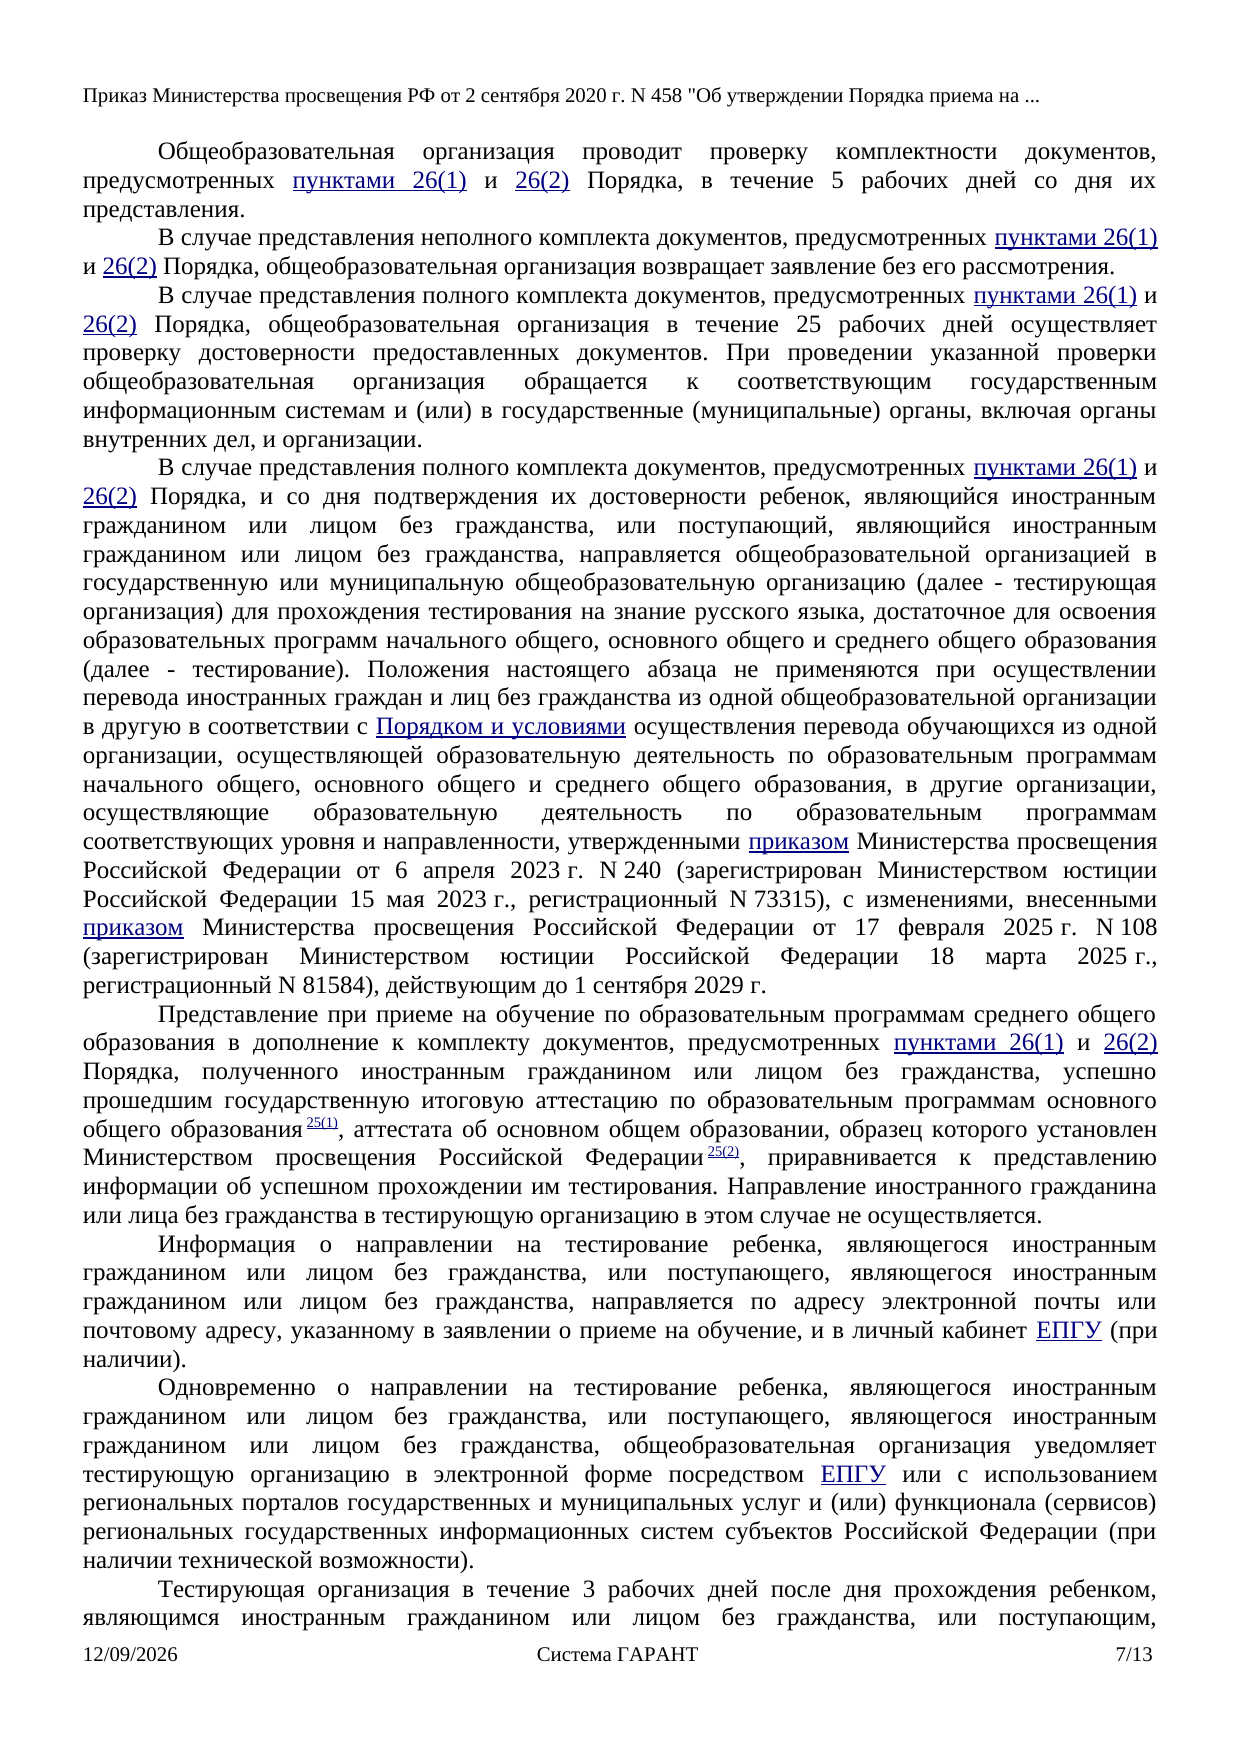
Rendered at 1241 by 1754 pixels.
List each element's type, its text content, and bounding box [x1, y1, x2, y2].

text Представление при приеме на обучение по образовательным программам среднего общего образования в дополнение к комплекту документов, предусмотренных пунктами 26(1) и 26(2) Порядка, полученного иностранным гражданином или лицом без гражданства, успешно прошедшим государственную итоговую аттестацию по образовательным программам основного общего образования 25(1), аттестата об основном общем образовании, образец которого установлен Министерством просвещения Российской Федерации 25(2), приравнивается к представлению информации об успешном прохождении им тестирования. Направление иностранного гражданина или лица без гражданства в тестирующую организацию в этом случае не осуществляется. [83, 999, 1157, 1229]
text Одновременно о направлении на тестирование ребенка, являющегося иностранным гражданином или лицом без гражданства, или поступающего, являющегося иностранным гражданином или лицом без гражданства, общеобразовательная организация уведомляет тестирующую организацию в электронной форме посредством ЕПГУ или с использованием региональных порталов государственных и муниципальных услуг и (или) функционала (сервисов) региональных государственных информационных систем субъектов Российской Федерации (при наличии технической возможности). [83, 1372, 1157, 1574]
text В случае представления неполного комплекта документов, предусмотренных пунктами 26(1) и 26(2) Порядка, общеобразовательная организация возвращает заявление без его рассмотрения. [83, 222, 1157, 280]
text В случае представления полного комплекта документов, предусмотренных пунктами 26(1) и 26(2) Порядка, и со дня подтверждения их достоверности ребенок, являющийся иностранным гражданином или лицом без гражданства, или поступающий, являющийся иностранным гражданином или лицом без гражданства, направляется общеобразовательной организацией в государственную или муниципальную общеобразовательную организацию (далее - тестирующая организация) для прохождения тестирования на знание русского языка, достаточное для освоения образовательных программ начального общего, основного общего и среднего общего образования (далее - тестирование). Положения настоящего абзаца не применяются при осуществлении перевода иностранных граждан и лиц без гражданства из одной общеобразовательной организации в другую в соответствии с Порядком и условиями осуществления перевода обучающихся из одной организации, осуществляющей образовательную деятельность по образовательным программам начального общего, основного общего и среднего общего образования, в другие организации, осуществляющие образовательную деятельность по образовательным программам соответствующих уровня и направленности, утвержденными приказом Министерства просвещения Российской Федерации от 6 апреля 2023 г. N 240 (зарегистрирован Министерством юстиции Российской Федерации 15 мая 2023 г., регистрационный N 73315), с изменениями, внесенными приказом Министерства просвещения Российской Федерации от 17 февраля 2025 г. N 108 (зарегистрирован Министерством юстиции Российской Федерации 18 марта 2025 г., регистрационный N 81584), действующим до 1 сентября 2029 г. [83, 452, 1157, 999]
text Информация о направлении на тестирование ребенка, являющегося иностранным гражданином или лицом без гражданства, или поступающего, являющегося иностранным гражданином или лицом без гражданства, направляется по адресу электронной почты или почтовому адресу, указанному в заявлении о приеме на обучение, и в личный кабинет ЕПГУ (при наличии). [83, 1229, 1157, 1372]
text Тестирующая организация в течение 3 рабочих дней после дня прохождения ребенком, являющимся иностранным гражданином или лицом без гражданства, или поступающим, [83, 1574, 1157, 1631]
text В случае представления полного комплекта документов, предусмотренных пунктами 26(1) и 26(2) Порядка, общеобразовательная организация в течение 25 рабочих дней осуществляет проверку достоверности предоставленных документов. При проведении указанной проверки общеобразовательная организация обращается к соответствующим государственным информационным системам и (или) в государственные (муниципальные) органы, включая органы внутренних дел, и организации. [83, 280, 1157, 452]
text Общеобразовательная организация проводит проверку комплектности документов, предусмотренных пунктами 26(1) и 26(2) Порядка, в течение 5 рабочих дней со дня их представления. [83, 136, 1157, 222]
